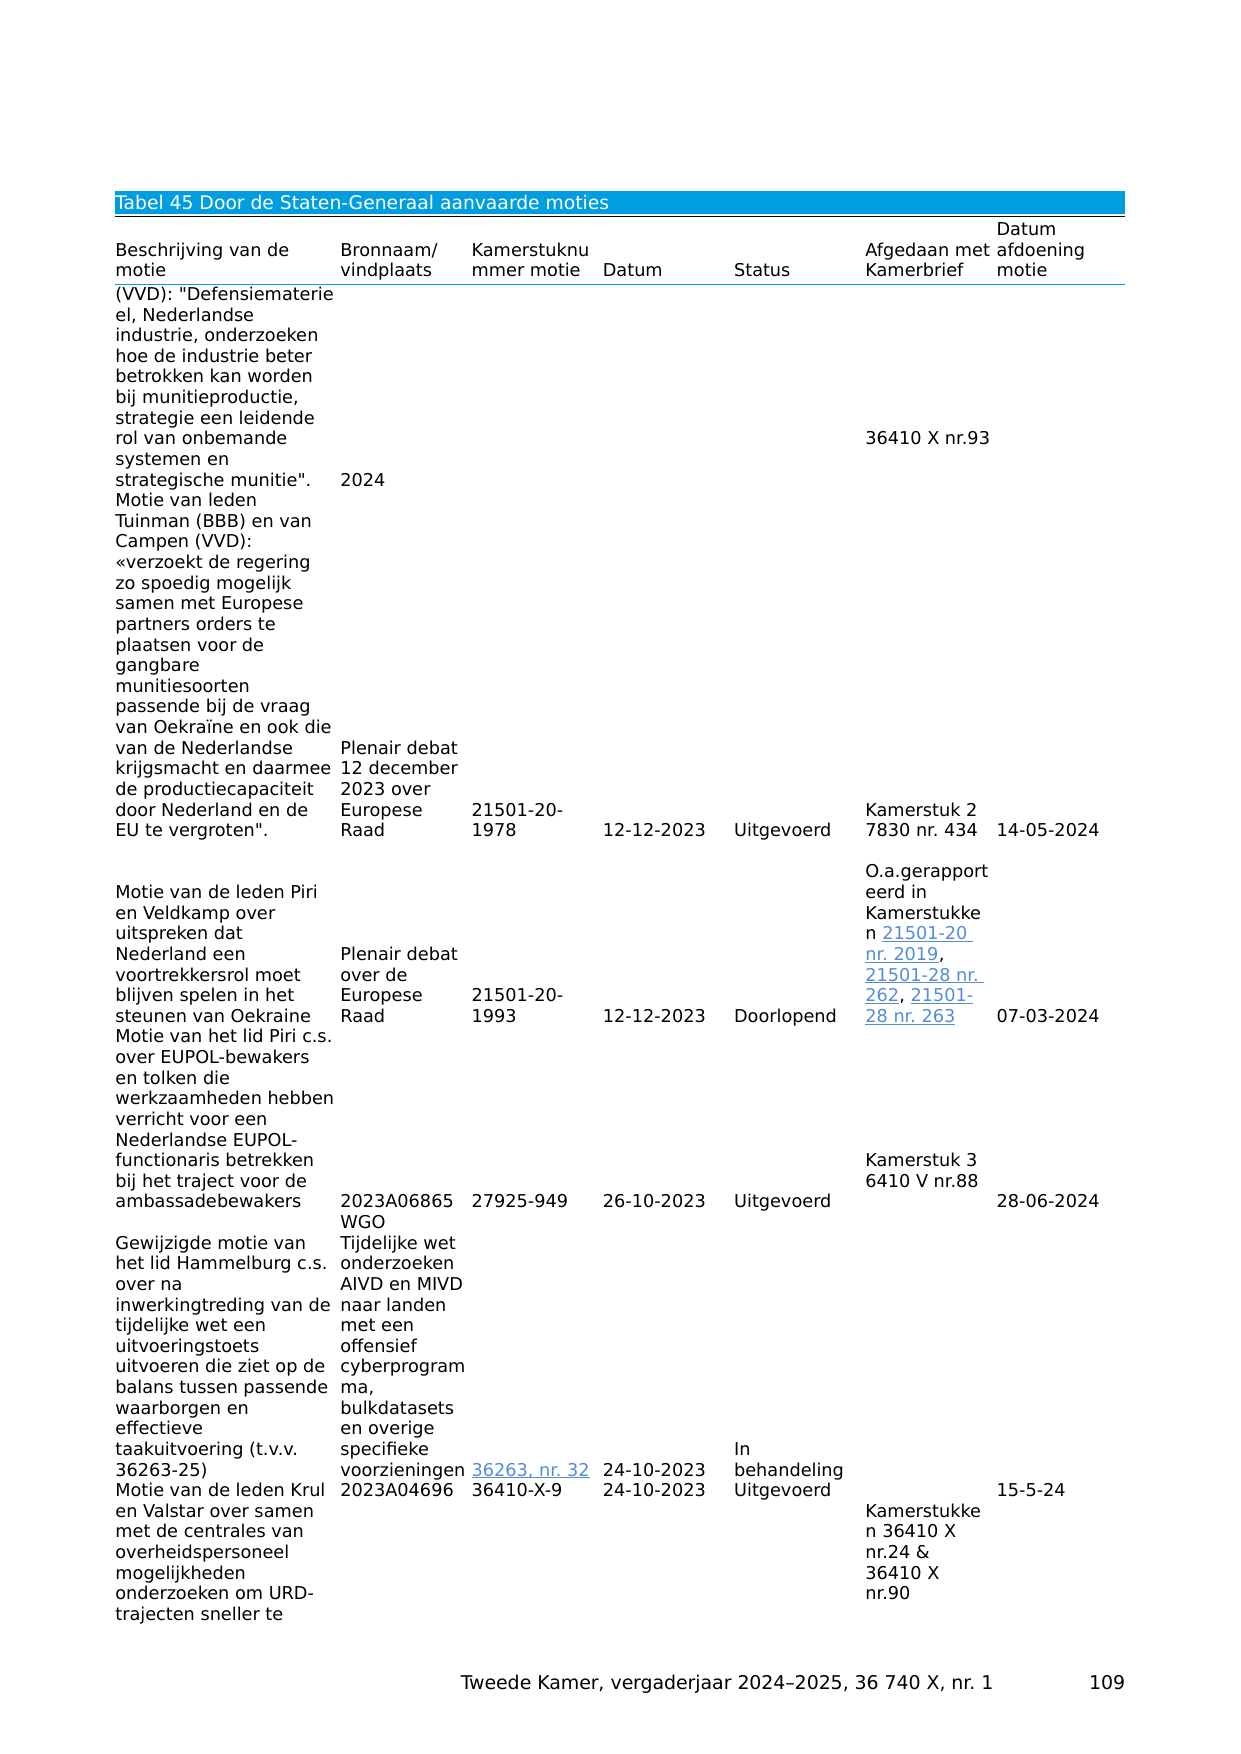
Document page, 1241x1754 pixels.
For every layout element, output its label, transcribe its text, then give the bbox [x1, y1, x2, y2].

table_cell ​Motie van leden Tuinman (BBB) en van Campen (VVD): «verzoekt de regering zo spoedig mogelijk samen met Europese partners orders te plaatsen voor de gangbare munitiesoorten passende bij de vraag van Oekraïne en ook die van de Nederlandse krijgsmacht en daarmee de productiecapaciteit door Nederland en de EU te vergroten". [115, 490, 337, 841]
table_cell Kamerstuk 3​6410 V nr.88 [862, 1026, 993, 1212]
table_cell 24-10-2023 [600, 1212, 731, 1480]
table_cell 21501-20-1993 [469, 841, 600, 1026]
table_cell Datum [600, 217, 731, 284]
table_cell 36410 X nr.93 ​ [862, 285, 993, 490]
table_cell Uitgevoerd [731, 490, 862, 841]
table_cell [469, 285, 600, 490]
table_cell 21501-20-1978 [469, 490, 600, 841]
table_cell 36410-X-9 [469, 1480, 600, 1624]
table_cell Plenair debat over de Europese Raad [337, 841, 468, 1026]
table_cell [994, 1212, 1125, 1480]
table_cell [731, 285, 862, 490]
table_cell 07-03-2024 [994, 841, 1125, 1026]
table_cell 28-06-2024 [994, 1026, 1125, 1212]
table_cell ​Gewijzigde motie van het lid Hammelburg c.s. over na inwerkingtreding van de tijdelijke wet een uitvoeringstoets uitvoeren die ziet op de balans tussen passende waarborgen en effectieve taakuitvoering (t.v.v. 36263-25) [115, 1212, 337, 1480]
table_cell (VVD): "Defensiematerieel, Nederlandse industrie, onderzoeken hoe de industrie beter betrokken kan worden bij munitieproductie, strategie een leidende rol van onbemande systemen en strategische munitie". [115, 285, 337, 490]
table_cell Uitgevoerd [731, 1026, 862, 1212]
table_cell ​Motie van de leden Krul en Valstar over samen met de centrales van overheidspersoneel mogelijkheden onderzoeken om URD-trajecten sneller te [115, 1480, 337, 1624]
table_cell 27925-949 [469, 1026, 600, 1212]
table_cell 24-10-2023 [600, 1480, 731, 1624]
table_cell [862, 1212, 993, 1480]
table_cell Kamerstuk 2​7830 nr. 434​ [862, 490, 993, 841]
table_cell ​Motie van het lid Piri c.s. over EUPOL-bewakers en tolken die werkzaamheden hebben verricht voor een Nederlandse EUPOL-functionaris betrekken bij het traject voor de ambassadebewakers [115, 1026, 337, 1212]
table_cell Plenair debat 12 december 2023 over Europese Raad [337, 490, 468, 841]
table_cell 26-10-2023 [600, 1026, 731, 1212]
table_cell 12-12-2023 [600, 490, 731, 841]
table_cell Motie van de leden Piri en Veldkamp over uitspreken dat Nederland een voortrekkersrol moet blijven spelen in het steunen van Oekraine [115, 841, 337, 1026]
table_cell 2023A04696 [337, 1480, 468, 1624]
table_cell ​O.a.gerapporteerd in Kamerstukken 21501-20 nr. 2019, 21501-28 nr. 262, 21501-28 nr. 263 [862, 841, 993, 1026]
table_cell Bronnaam/ vindplaats [337, 217, 468, 284]
table_cell 12-12-2023 [600, 841, 731, 1026]
table_cell WGO Tijdelijke wet onderzoeken AIVD en MIVD naar landen met een offensief cyberprogramma, bulkdatasets en overige specifieke voorzieningen [337, 1212, 468, 1480]
table_cell [600, 285, 731, 490]
table_cell Status [731, 217, 862, 284]
table_cell ​Kamerstukken 36410 X nr.24 & 36410 X nr.90 ​ [862, 1480, 993, 1624]
table_cell Datum afdoening motie [994, 217, 1125, 284]
table_cell 36263, nr. 32 [469, 1212, 600, 1480]
table_cell 2024 [337, 285, 468, 490]
table_cell [994, 285, 1125, 490]
table_cell In behandeling [731, 1212, 862, 1480]
table_cell Afgedaan met Kamerbrief [862, 217, 993, 284]
table_cell Doorlopend [731, 841, 862, 1026]
table_cell Uitgevoerd [731, 1480, 862, 1624]
table_cell 15-5-24 [994, 1480, 1125, 1624]
table_cell Beschrijving van de motie [115, 217, 337, 284]
table_cell Kamerstuknummer motie [469, 217, 600, 284]
table_cell 2023A06865 [337, 1026, 468, 1212]
table_cell 14-05-2024 [994, 490, 1125, 841]
